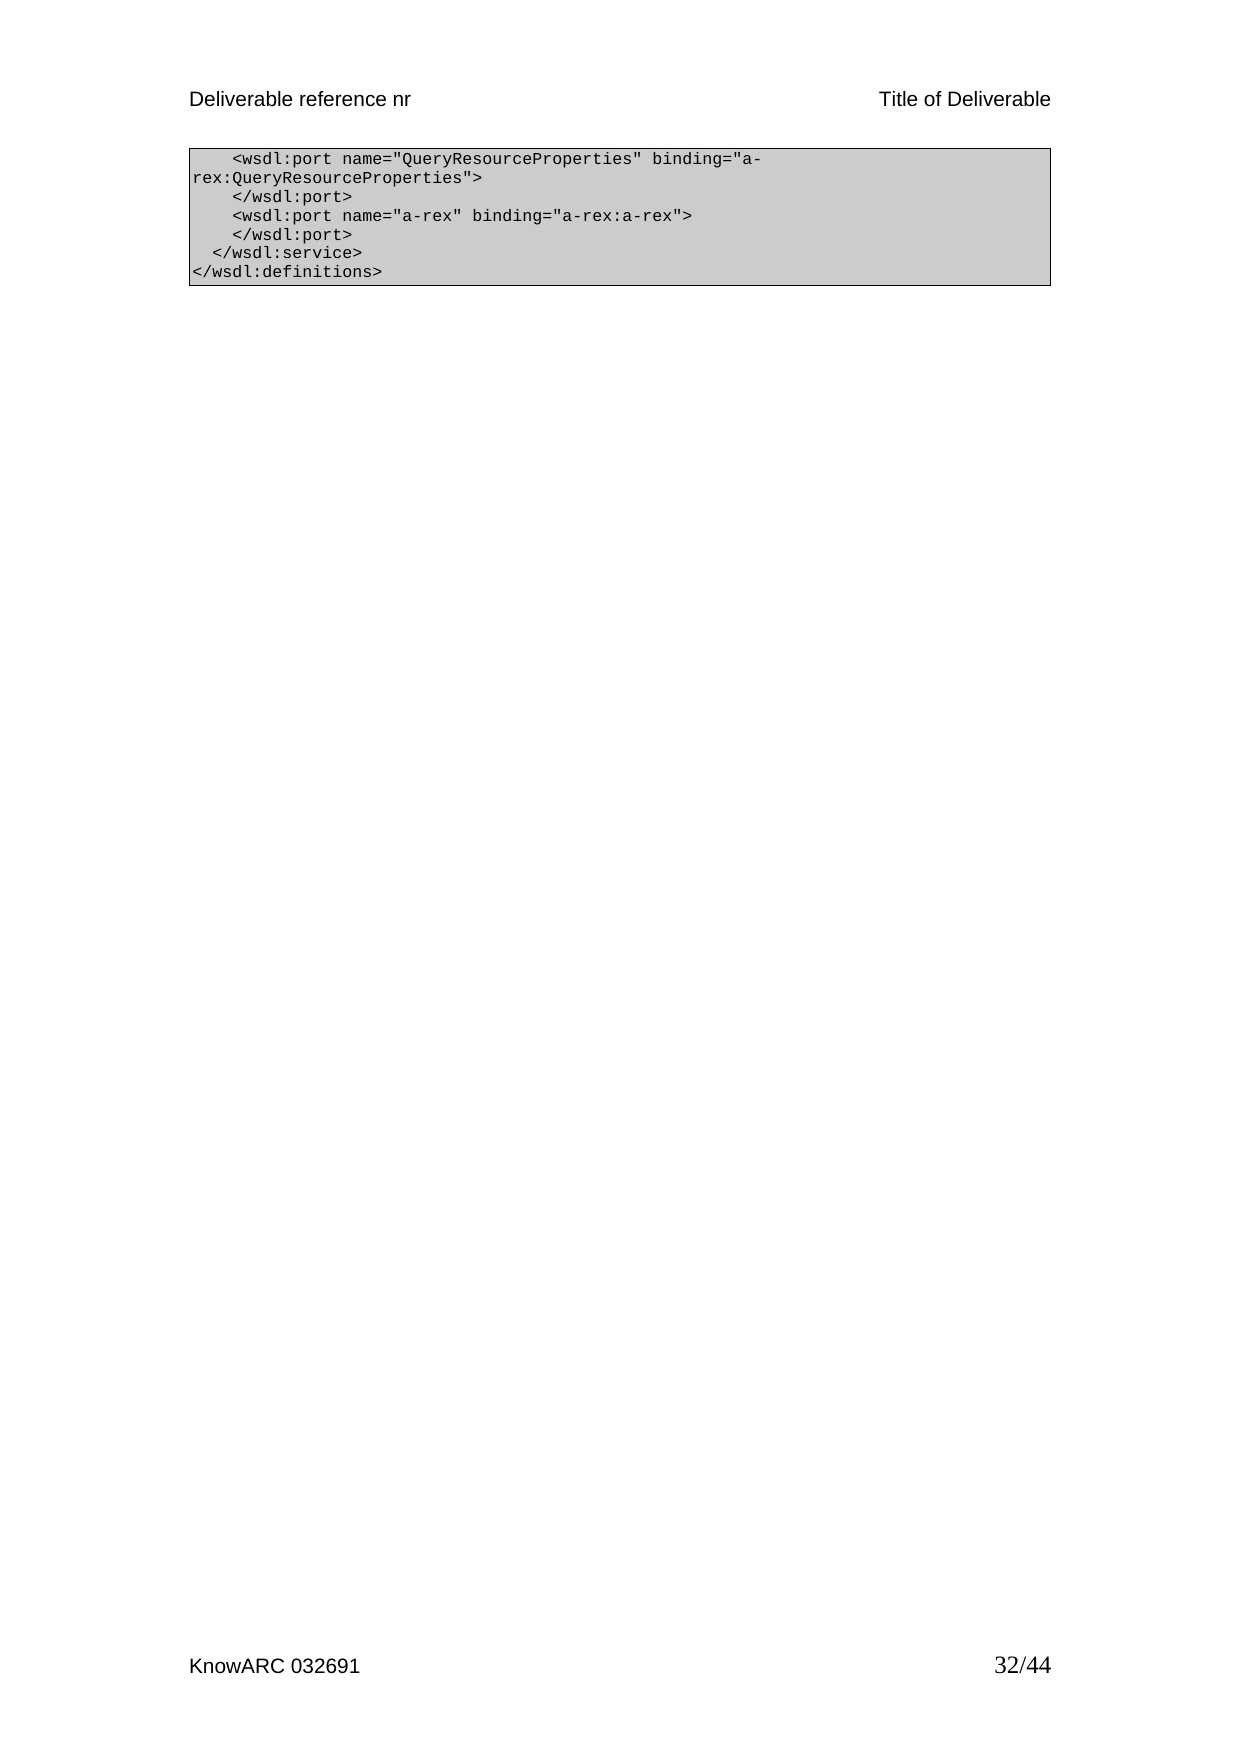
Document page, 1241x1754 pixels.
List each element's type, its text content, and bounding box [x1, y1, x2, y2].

text </wsdl:definitions> [190, 261, 1050, 285]
text <wsdl:port name="QueryResourceProperties" binding="a-rex:QueryResourceProperties"> [190, 149, 1050, 185]
text </wsdl:port> [190, 223, 1050, 242]
text </wsdl:port> [190, 185, 1050, 204]
text </wsdl:service> [190, 242, 1050, 261]
text <wsdl:port name="a-rex" binding="a-rex:a-rex"> [190, 204, 1050, 223]
